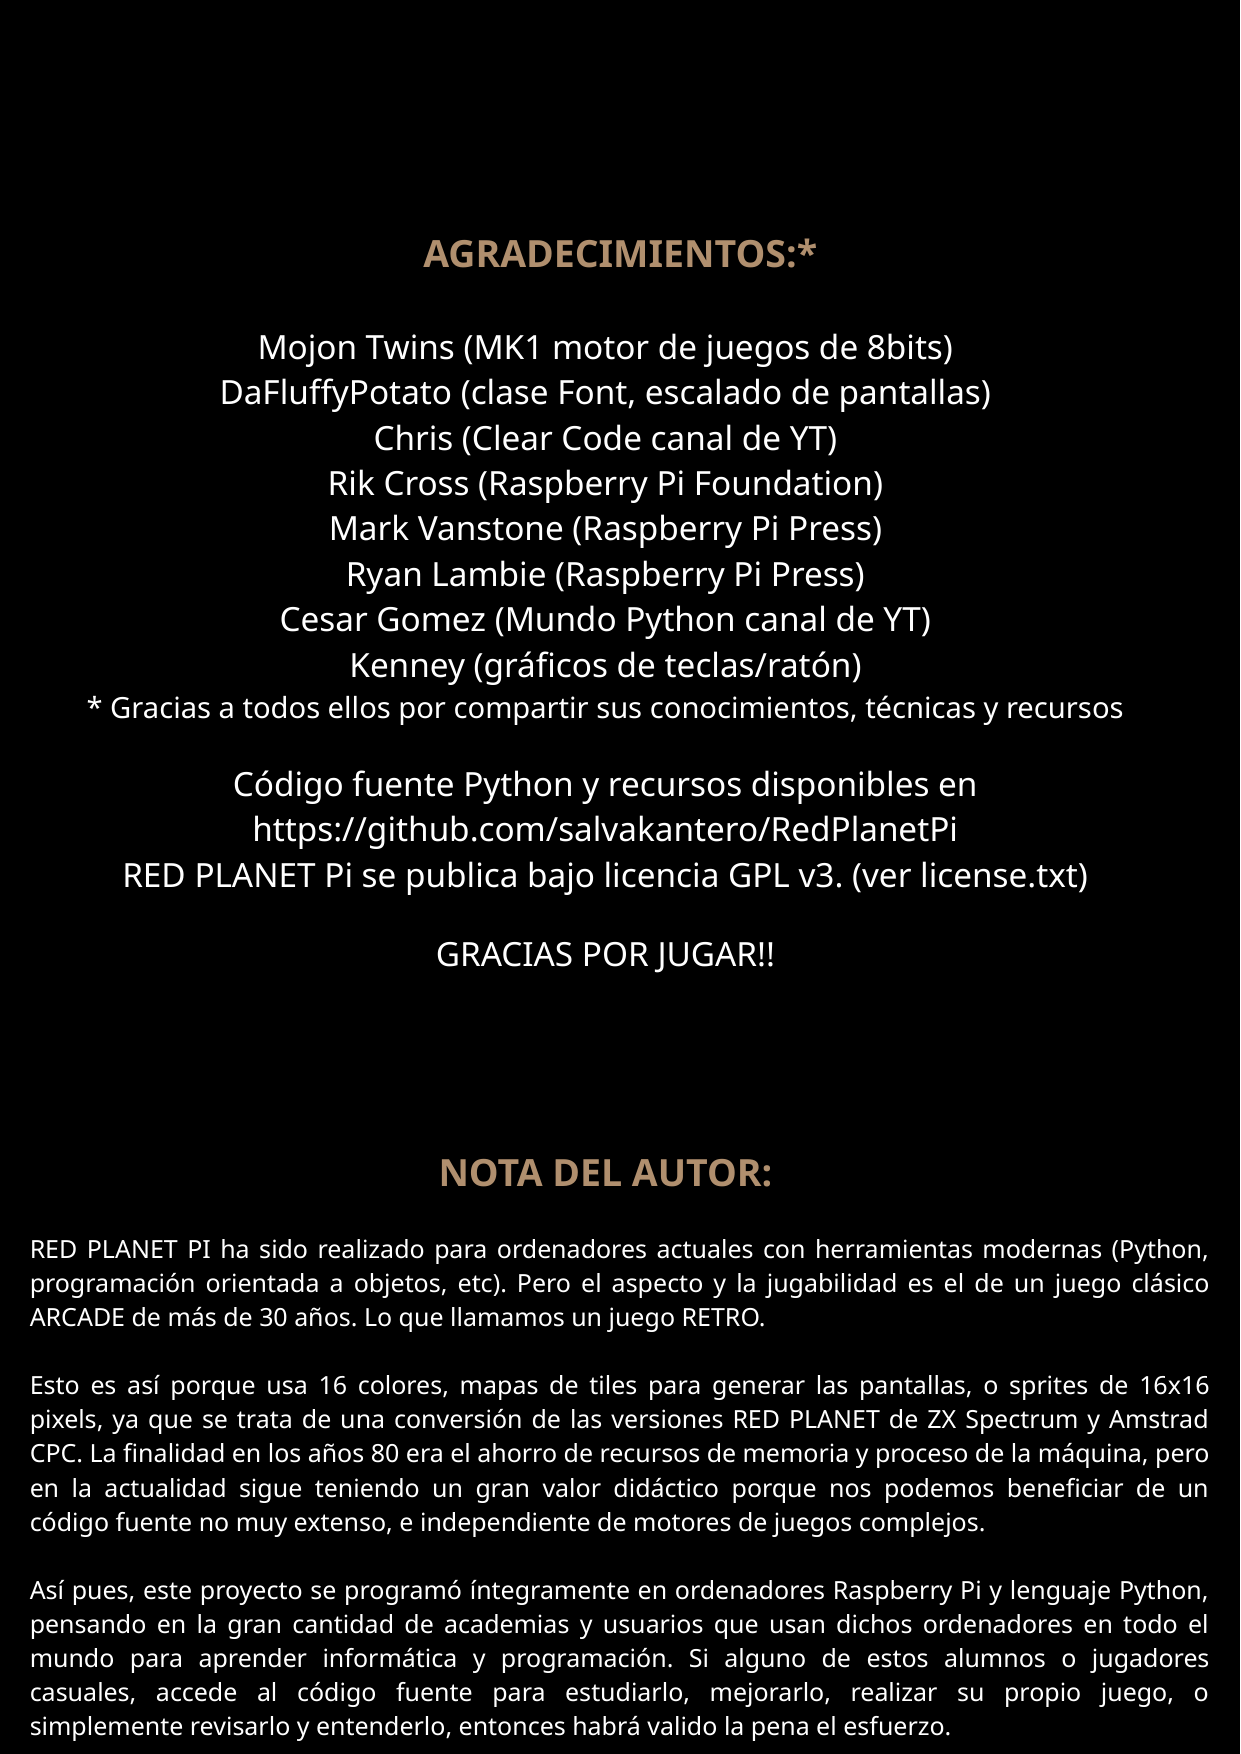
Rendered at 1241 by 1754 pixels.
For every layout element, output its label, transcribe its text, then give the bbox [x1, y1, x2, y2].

text GRACIAS POR JUGAR!! [0, 931, 1211, 976]
text DaFluffyPotato (clase Font, escalado de pantallas) [0, 369, 1211, 414]
text Chris (Clear Code canal de YT) [0, 414, 1211, 460]
text AGRADECIMIENTOS:* [29, 227, 1211, 278]
text Kenney (gráficos de teclas/ratón) [0, 641, 1211, 687]
text Ryan Lambie (Raspberry Pi Press) [0, 551, 1211, 596]
text Cesar Gomez (Mundo Python canal de YT) [0, 596, 1211, 641]
text Esto es así porque usa 16 colores, mapas de tiles para generar las pantallas, o sprites de 16x16 pixels, ya que se trata de una conversión de las versiones RED PLANET de ZX Spectrum y Amstrad CPC. La finalidad en los años 80 era el ahorro de recursos de memoria y proceso de la máquina, pero en la actualidad sigue teniendo un gran valor didáctico porque nos podemos beneficiar de un código fuente no muy extenso, e independiente de motores de juegos complejos. [29, 1368, 1211, 1538]
text Código fuente Python y recursos disponibles en https://github.com/salvakantero/RedPlanetPi [0, 761, 1211, 851]
text Rik Cross (Raspberry Pi Foundation) [0, 460, 1211, 505]
text Mark Vanstone (Raspberry Pi Press) [0, 505, 1211, 551]
text NOTA DEL AUTOR: [0, 1147, 1211, 1198]
text Así pues, este proyecto se programó íntegramente en ordenadores Raspberry Pi y lenguaje Python, pensando en la gran cantidad de academias y usuarios que usan dichos ordenadores en todo el mundo para aprender informática y programación. Si alguno de estos alumnos o jugadores casuales, accede al código fuente para estudiarlo, mejorarlo, realizar su propio juego, o simplemente revisarlo y entenderlo, entonces habrá valido la pena el esfuerzo. [29, 1572, 1211, 1743]
text RED PLANET PI ha sido realizado para ordenadores actuales con herramientas modernas (Python, programación orientada a objetos, etc). Pero el aspecto y la jugabilidad es el de un juego clásico ARCADE de más de 30 años. Lo que llamamos un juego RETRO. [29, 1232, 1211, 1334]
text Mojon Twins (MK1 motor de juegos de 8bits) [0, 323, 1211, 369]
text RED PLANET Pi se publica bajo licencia GPL v3. (ver license.txt) [0, 851, 1211, 897]
text * Gracias a todos ellos por compartir sus conocimientos, técnicas y recursos [0, 687, 1211, 727]
